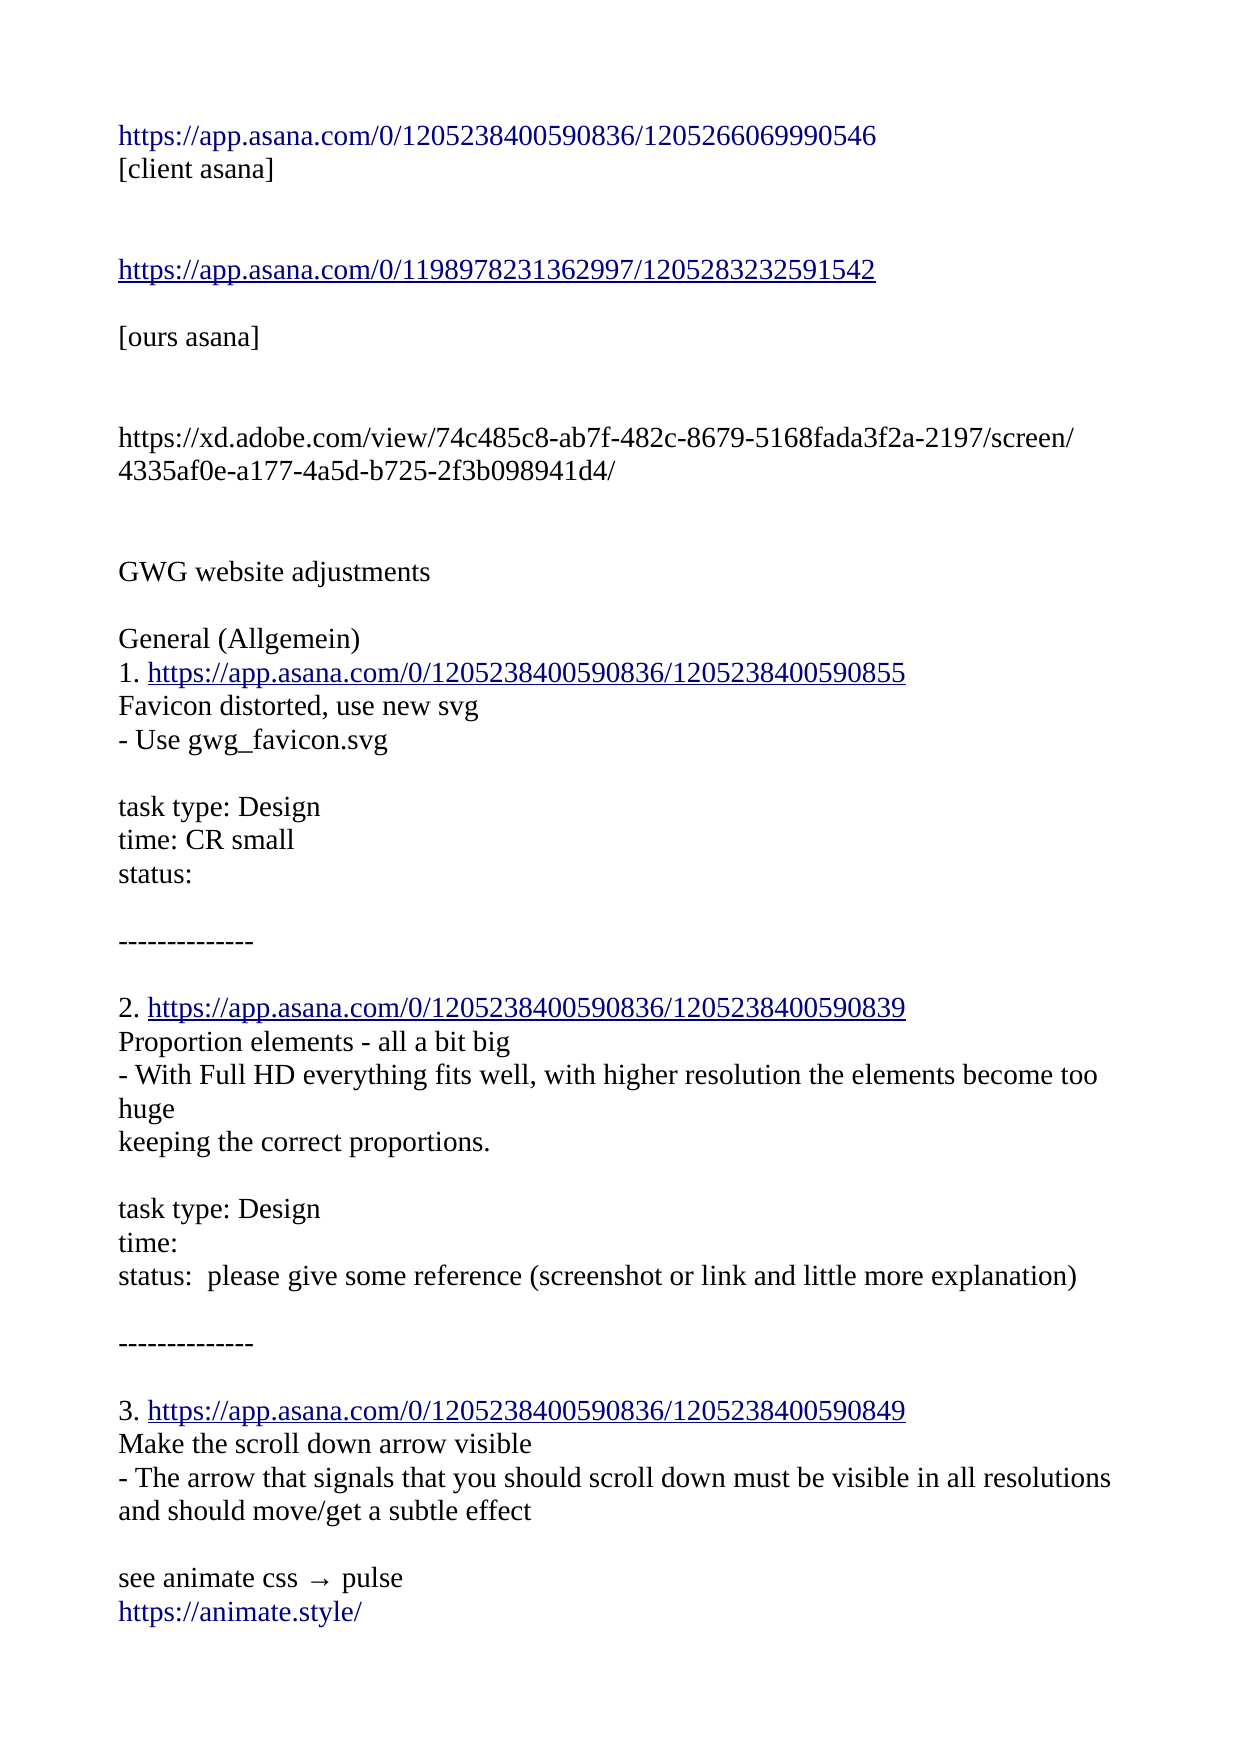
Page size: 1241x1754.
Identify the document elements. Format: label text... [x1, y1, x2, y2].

text https://app.asana.com/0/1198978231362997/1205283232591542 [118, 252, 1122, 286]
text [ours asana] [118, 319, 1122, 353]
text task type: Design [118, 789, 1122, 822]
text -------------- [118, 1326, 1122, 1359]
text 2. https://app.asana.com/0/1205238400590836/1205238400590839 [118, 990, 1122, 1024]
text Proportion elements - all a bit big [118, 1024, 1122, 1057]
text keeping the correct proportions. [118, 1124, 1122, 1158]
text 3. https://app.asana.com/0/1205238400590836/1205238400590849 [118, 1393, 1122, 1426]
text General (Allgemein) [118, 621, 1122, 655]
text status: [118, 856, 1122, 889]
text -------------- [118, 923, 1122, 957]
text https://animate.style/ [118, 1594, 1122, 1627]
text https://app.asana.com/0/1205238400590836/1205266069990546 [118, 118, 1122, 152]
text 1. https://app.asana.com/0/1205238400590836/1205238400590855 [118, 655, 1122, 688]
text https://xd.adobe.com/view/74c485c8-ab7f-482c-8679-5168fada3f2a-2197/screen/4335af0e-a177-4a5d-b725-2f3b098941d4/ [118, 420, 1122, 487]
text - The arrow that signals that you should scroll down must be visible in all resolutions and should move/get a subtle effect [118, 1460, 1122, 1527]
text - With Full HD everything fits well, with higher resolution the elements become too huge [118, 1057, 1122, 1124]
text - Use gwg_favicon.svg [118, 722, 1122, 755]
text see animate css → pulse [118, 1560, 1122, 1594]
text Make the scroll down arrow visible [118, 1426, 1122, 1460]
text time: CR small [118, 822, 1122, 856]
text [client asana] [118, 152, 1122, 185]
text GWG website adjustments [118, 554, 1122, 588]
text task type: Design [118, 1191, 1122, 1225]
text Favicon distorted, use new svg [118, 688, 1122, 722]
text status: please give some reference (screenshot or link and little more explanation) [118, 1258, 1122, 1292]
text time: [118, 1225, 1122, 1258]
